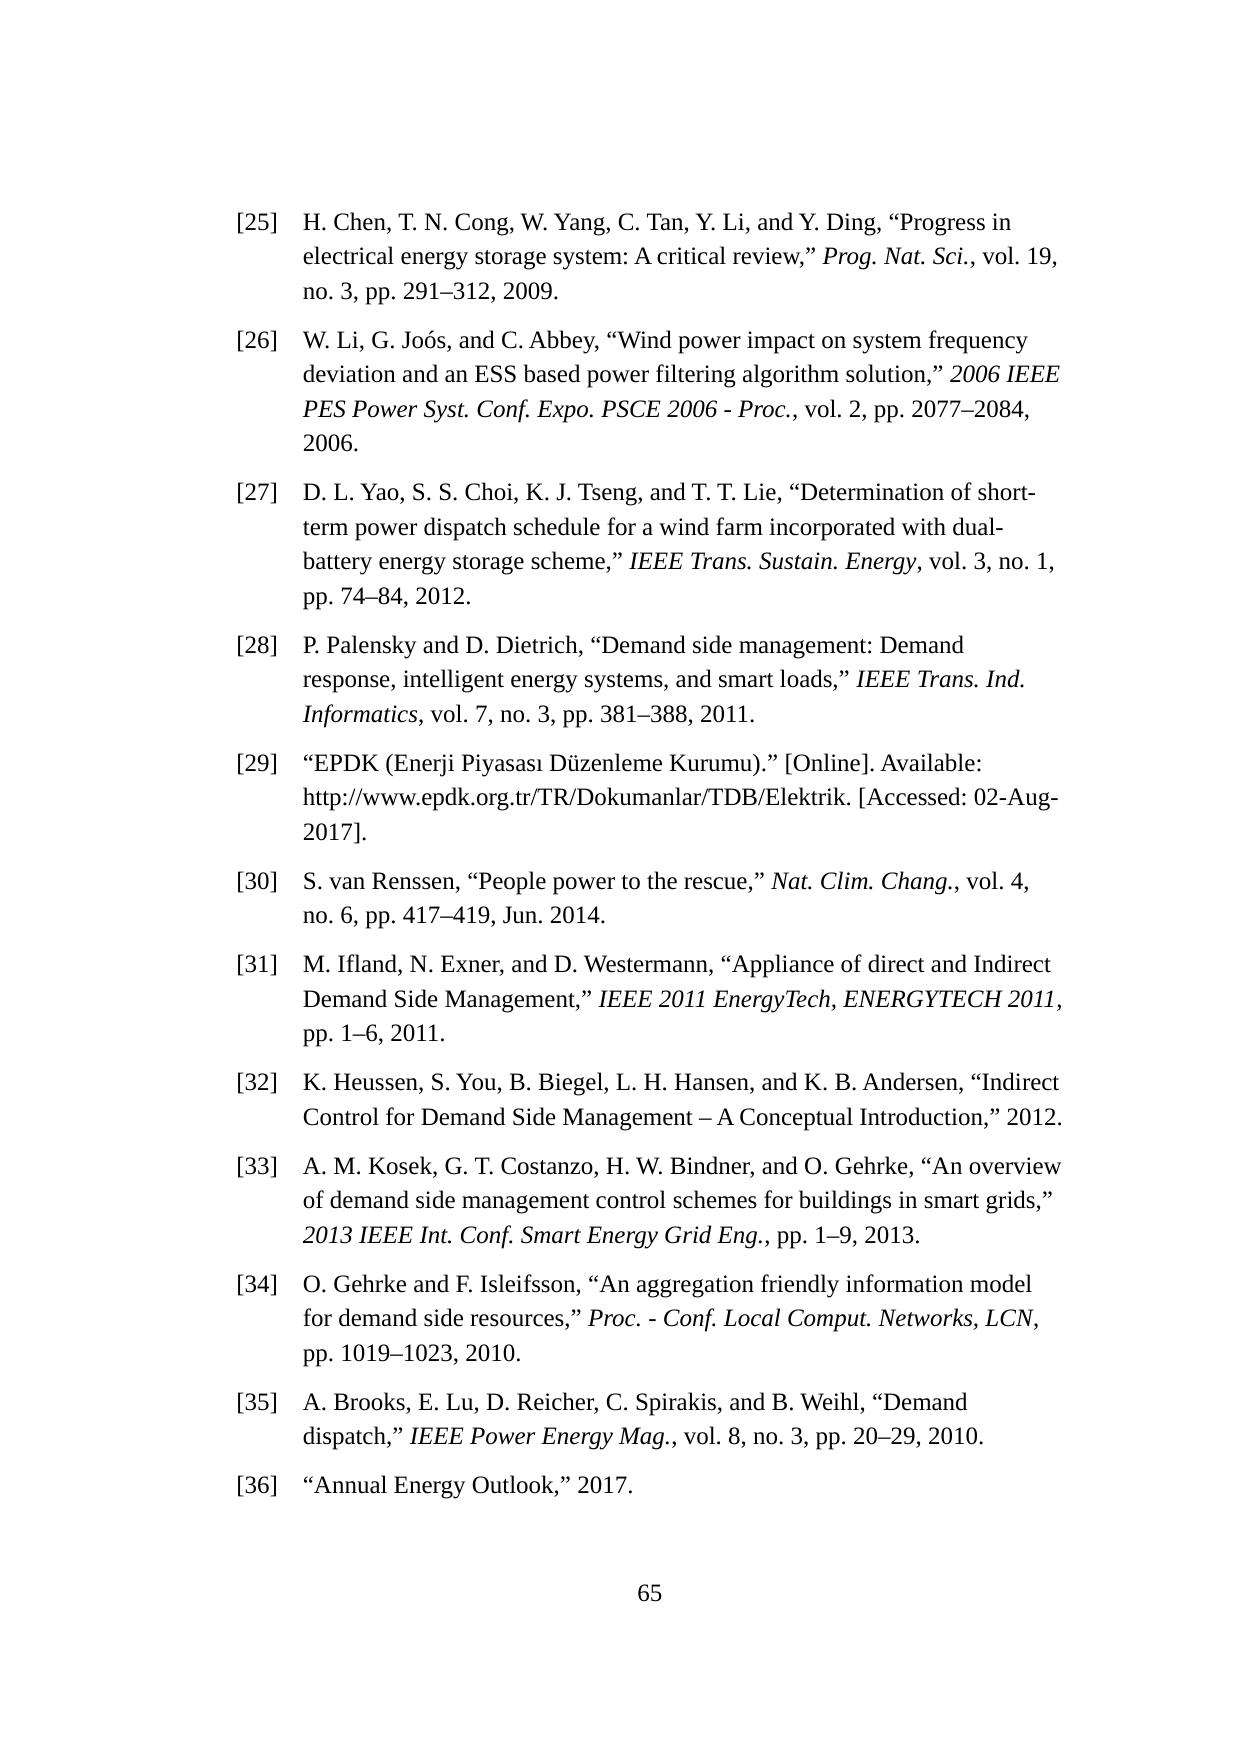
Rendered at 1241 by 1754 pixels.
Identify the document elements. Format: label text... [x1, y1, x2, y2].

text [36] “Annual Energy Outlook,” 2017. [236, 1471, 1063, 1499]
text [32] K. Heussen, S. You, B. Biegel, L. H. Hansen, and K. B. Andersen, “Indirect Control for Demand Side Management – A Conceptual Introduction,” 2012. [236, 1067, 1063, 1131]
text [25] H. Chen, T. N. Cong, W. Yang, C. Tan, Y. Li, and Y. Ding, “Progress in electrical energy storage system: A critical review,” Prog. Nat. Sci., vol. 19, no. 3, pp. 291–312, 2009. [236, 207, 1063, 304]
text [34] O. Gehrke and F. Isleifsson, “An aggregation friendly information model for demand side resources,” Proc. - Conf. Local Comput. Networks, LCN, pp. 1019–1023, 2010. [236, 1269, 1063, 1367]
text [29] “EPDK (Enerji Piyasası Düzenleme Kurumu).” [Online]. Available: http://www.epdk.org.tr/TR/Dokumanlar/TDB/Elektrik. [Accessed: 02-Aug-2017]. [236, 748, 1063, 846]
text [35] A. Brooks, E. Lu, D. Reicher, C. Spirakis, and B. Weihl, “Demand dispatch,” IEEE Power Energy Mag., vol. 8, no. 3, pp. 20–29, 2010. [236, 1387, 1063, 1450]
text [27] D. L. Yao, S. S. Choi, K. J. Tseng, and T. T. Lie, “Determination of short-term power dispatch schedule for a wind farm incorporated with dual-battery energy storage scheme,” IEEE Trans. Sustain. Energy, vol. 3, no. 1, pp. 74–84, 2012. [236, 477, 1063, 609]
text [31] M. Ifland, N. Exner, and D. Westermann, “Appliance of direct and Indirect Demand Side Management,” IEEE 2011 EnergyTech, ENERGYTECH 2011, pp. 1–6, 2011. [236, 949, 1063, 1047]
text [28] P. Palensky and D. Dietrich, “Demand side management: Demand response, intelligent energy systems, and smart loads,” IEEE Trans. Ind. Informatics, vol. 7, no. 3, pp. 381–388, 2011. [236, 630, 1063, 727]
text [30] S. van Renssen, “People power to the rescue,” Nat. Clim. Chang., vol. 4, no. 6, pp. 417–419, Jun. 2014. [236, 866, 1063, 929]
text [33] A. M. Kosek, G. T. Costanzo, H. W. Bindner, and O. Gehrke, “An overview of demand side management control schemes for buildings in smart grids,” 2013 IEEE Int. Conf. Smart Energy Grid Eng., pp. 1–9, 2013. [236, 1151, 1063, 1249]
text [26] W. Li, G. Joós, and C. Abbey, “Wind power impact on system frequency deviation and an ESS based power filtering algorithm solution,” 2006 IEEE PES Power Syst. Conf. Expo. PSCE 2006 - Proc., vol. 2, pp. 2077–2084, 2006. [236, 325, 1063, 457]
